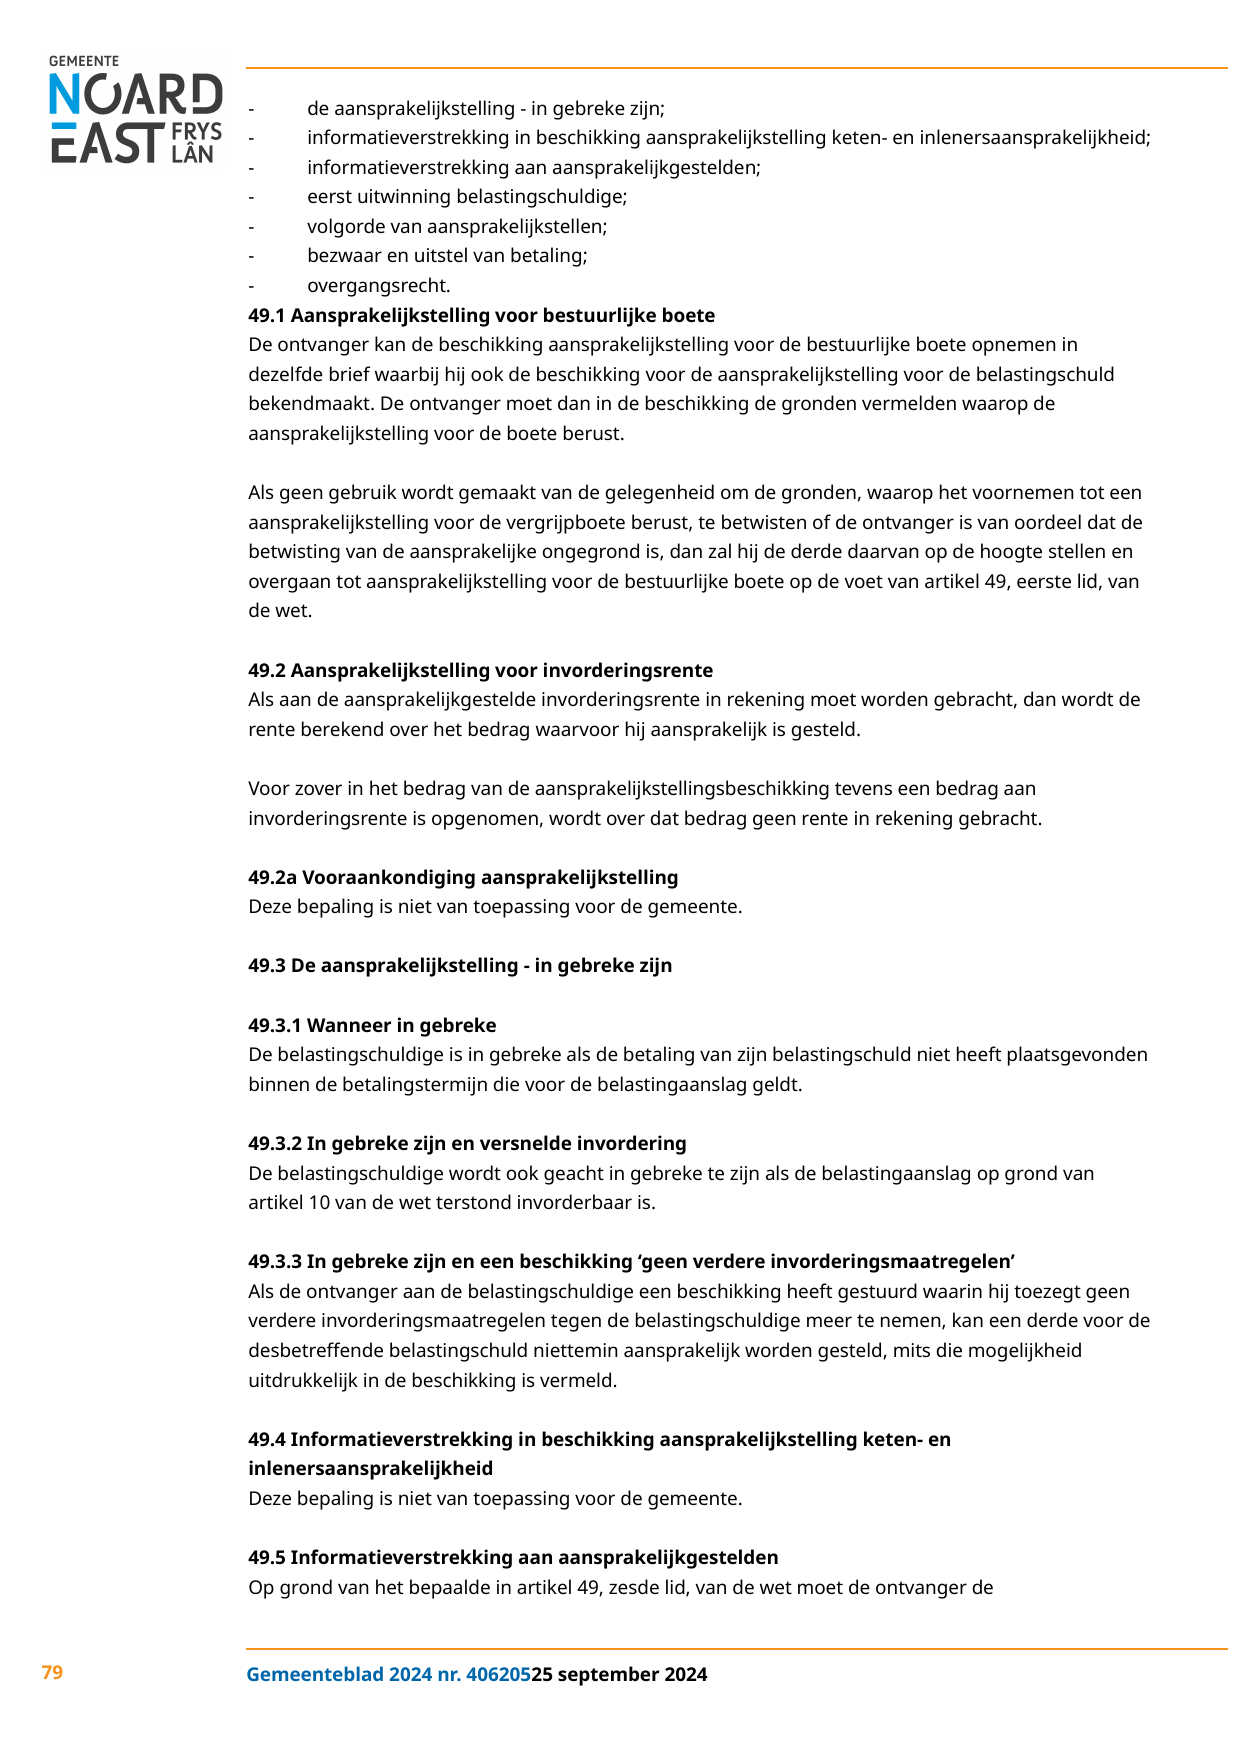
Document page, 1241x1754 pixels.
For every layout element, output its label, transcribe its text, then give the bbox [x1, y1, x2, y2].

text 49.3.3 In gebreke zijn en een beschikking ‘geen verdere invorderingsmaatregelen’ [248, 1248, 1152, 1274]
text 49.1 Aansprakelijkstelling voor bestuurlijke boete [248, 302, 1152, 328]
list eerst uitwinning belastingschuldige; [248, 183, 1152, 209]
text 49.3.1 Wanneer in gebreke [248, 1012, 1152, 1038]
text 49.2 Aansprakelijkstelling voor invorderingsrente [248, 657, 1152, 683]
list bezwaar en uitstel van betaling; [248, 243, 1152, 268]
text 49.3.2 In gebreke zijn en versnelde invordering [248, 1130, 1152, 1156]
list volgorde van aansprakelijkstellen; [248, 213, 1152, 239]
picture [41, 47, 231, 172]
text De belastingschuldige is in gebreke als de betaling van zijn belastingschuld niet heeft plaatsgevonden binnen de betalingstermijn die voor de belastingaanslag geldt. [248, 1041, 1152, 1097]
list de aansprakelijkstelling - in gebreke zijn; [248, 95, 1152, 121]
text Voor zover in het bedrag van de aansprakelijkstellingsbeschikking tevens een bedrag aan invorderingsrente is opgenomen, wordt over dat bedrag geen rente in rekening gebracht. [248, 775, 1152, 831]
text 49.4 Informatieverstrekking in beschikking aansprakelijkstelling keten- en inlenersaansprakelijkheid [248, 1426, 1152, 1481]
text Als geen gebruik wordt gemaakt van de gelegenheid om de gronden, waarop het voornemen tot een aansprakelijkstelling voor de vergrijpboete berust, te betwisten of de ontvanger is van oordeel dat de betwisting van de aansprakelijke ongegrond is, dan zal hij de derde daarvan op de hoogte stellen en overgaan tot aansprakelijkstelling voor de bestuurlijke boete op de voet van artikel 49, eerste lid, van de wet. [248, 479, 1152, 623]
text Op grond van het bepaalde in artikel 49, zesde lid, van de wet moet de ontvanger de [248, 1574, 1152, 1600]
text 49.2a Vooraankondiging aansprakelijkstelling [248, 864, 1152, 890]
list informatieverstrekking aan aansprakelijkgestelden; [248, 154, 1152, 180]
text Deze bepaling is niet van toepassing voor de gemeente. [248, 893, 1152, 919]
text Als aan de aansprakelijkgestelde invorderingsrente in rekening moet worden gebracht, dan wordt de rente berekend over het bedrag waarvoor hij aansprakelijk is gesteld. [248, 686, 1152, 742]
text 49.3 De aansprakelijkstelling - in gebreke zijn [248, 953, 1152, 978]
text 49.5 Informatieverstrekking aan aansprakelijkgestelden [248, 1544, 1152, 1570]
text Als de ontvanger aan de belastingschuldige een beschikking heeft gestuurd waarin hij toezegt geen verdere invorderingsmaatregelen tegen de belastingschuldige meer te nemen, kan een derde voor de desbetreffende belastingschuld niettemin aansprakelijk worden gesteld, mits die mogelijkheid uitdrukkelijk in de beschikking is vermeld. [248, 1278, 1152, 1393]
list overgangsrecht. [248, 272, 1152, 298]
text De ontvanger kan de beschikking aansprakelijkstelling voor de bestuurlijke boete opnemen in dezelfde brief waarbij hij ook de beschikking voor de aansprakelijkstelling voor de belastingschuld bekendmaakt. De ontvanger moet dan in de beschikking de gronden vermelden waarop de aansprakelijkstelling voor de boete berust. [248, 331, 1152, 446]
text Deze bepaling is niet van toepassing voor de gemeente. [248, 1485, 1152, 1511]
list informatieverstrekking in beschikking aansprakelijkstelling keten- en inlenersaansprakelijkheid; [248, 124, 1152, 150]
text De belastingschuldige wordt ook geacht in gebreke te zijn als de belastingaanslag op grond van artikel 10 van de wet terstond invorderbaar is. [248, 1160, 1152, 1215]
